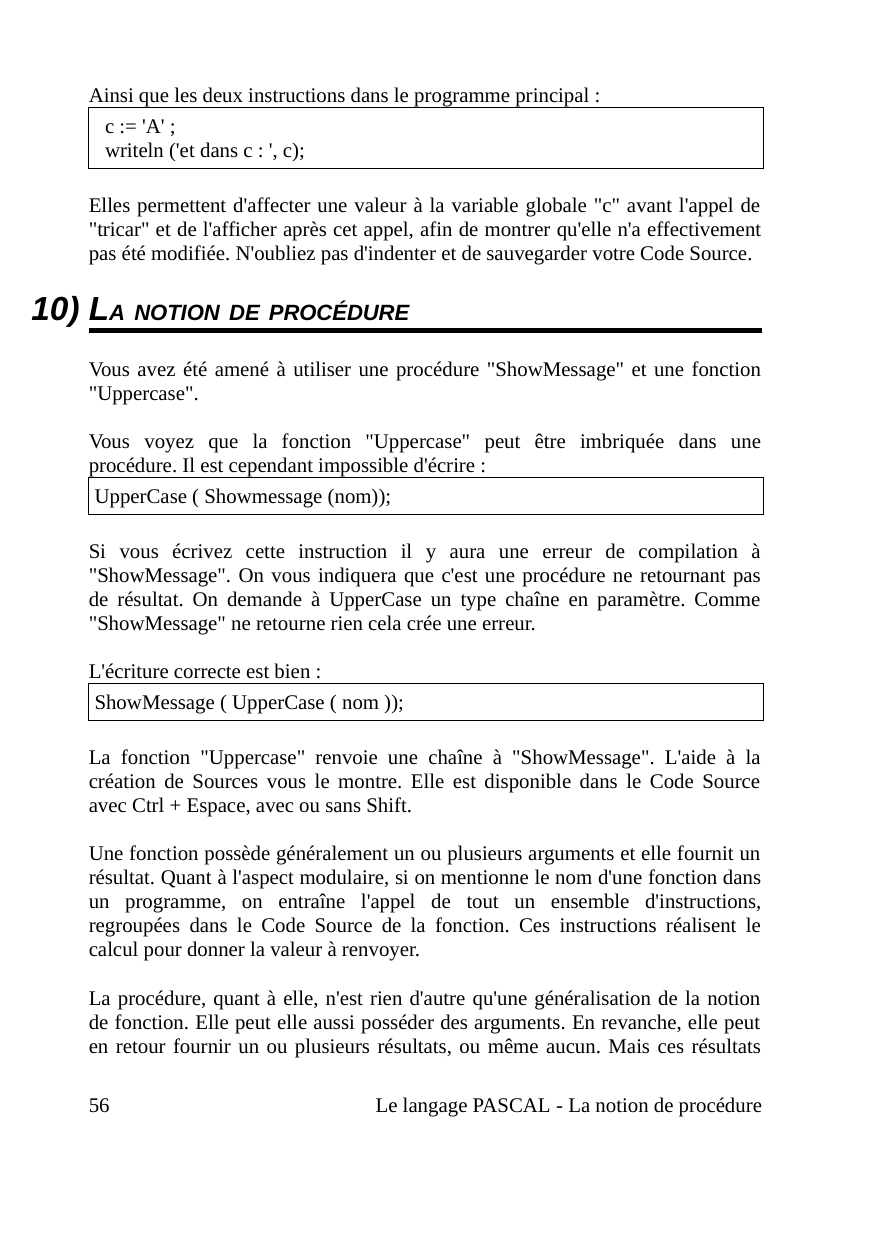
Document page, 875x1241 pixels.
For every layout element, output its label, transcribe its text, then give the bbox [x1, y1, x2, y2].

text Vous avez été amené à utiliser une procédure "ShowMessage" et une fonction "Uppercase". [88, 357, 762, 405]
table_header ShowMessage ( UpperCase ( nom )); [89, 684, 763, 720]
text Si vous écrivez cette instruction il y aura une erreur de compilation à "ShowMessage". On vous indiquera que c'est une procédure ne retournant pas de résultat. On demande à UpperCase un type chaîne en paramètre. Comme "ShowMessage" ne retourne rien cela crée une erreur. [88, 539, 762, 635]
text La fonction "Uppercase" renvoie une chaîne à "ShowMessage". L'aide à la création de Sources vous le montre. Elle est disponible dans le Code Source avec Ctrl + Espace, avec ou sans Shift. [88, 745, 762, 817]
text Une fonction possède généralement un ou plusieurs arguments et elle fournit un résultat. Quant à l'aspect modulaire, si on mentionne le nom d'une fonction dans un programme, on entraîne l'appel de tout un ensemble d'instructions, regroupées dans le Code Source de la fonction. Ces instructions réalisent le calcul pour donner la valeur à renvoyer. [88, 841, 762, 961]
table_header c := 'A' ; writeln ('et dans c : ', c); [89, 108, 763, 168]
text La procédure, quant à elle, n'est rien d'autre qu'une généralisation de la notion de fonction. Elle peut elle aussi posséder des arguments. En revanche, elle peut en retour fournir un ou plusieurs résultats, ou même aucun. Mais ces résultats [88, 986, 762, 1058]
subtitle La notion de procédure [88, 289, 762, 333]
text Ainsi que les deux instructions dans le programme principal : [88, 83, 762, 107]
text Elles permettent d'affecter une valeur à la variable globale "c" avant l'appel de "tricar" et de l'afficher après cet appel, afin de montrer qu'elle n'a effectivement pas été modifiée. N'oubliez pas d'indenter et de sauvegarder votre Code Source. [88, 193, 762, 265]
text Vous voyez que la fonction "Uppercase" peut être imbriquée dans une procédure. Il est cependant impossible d'écrire : [88, 429, 762, 477]
text L'écriture correcte est bien : [88, 659, 762, 683]
table_header UpperCase ( Showmessage (nom)); [89, 478, 763, 514]
